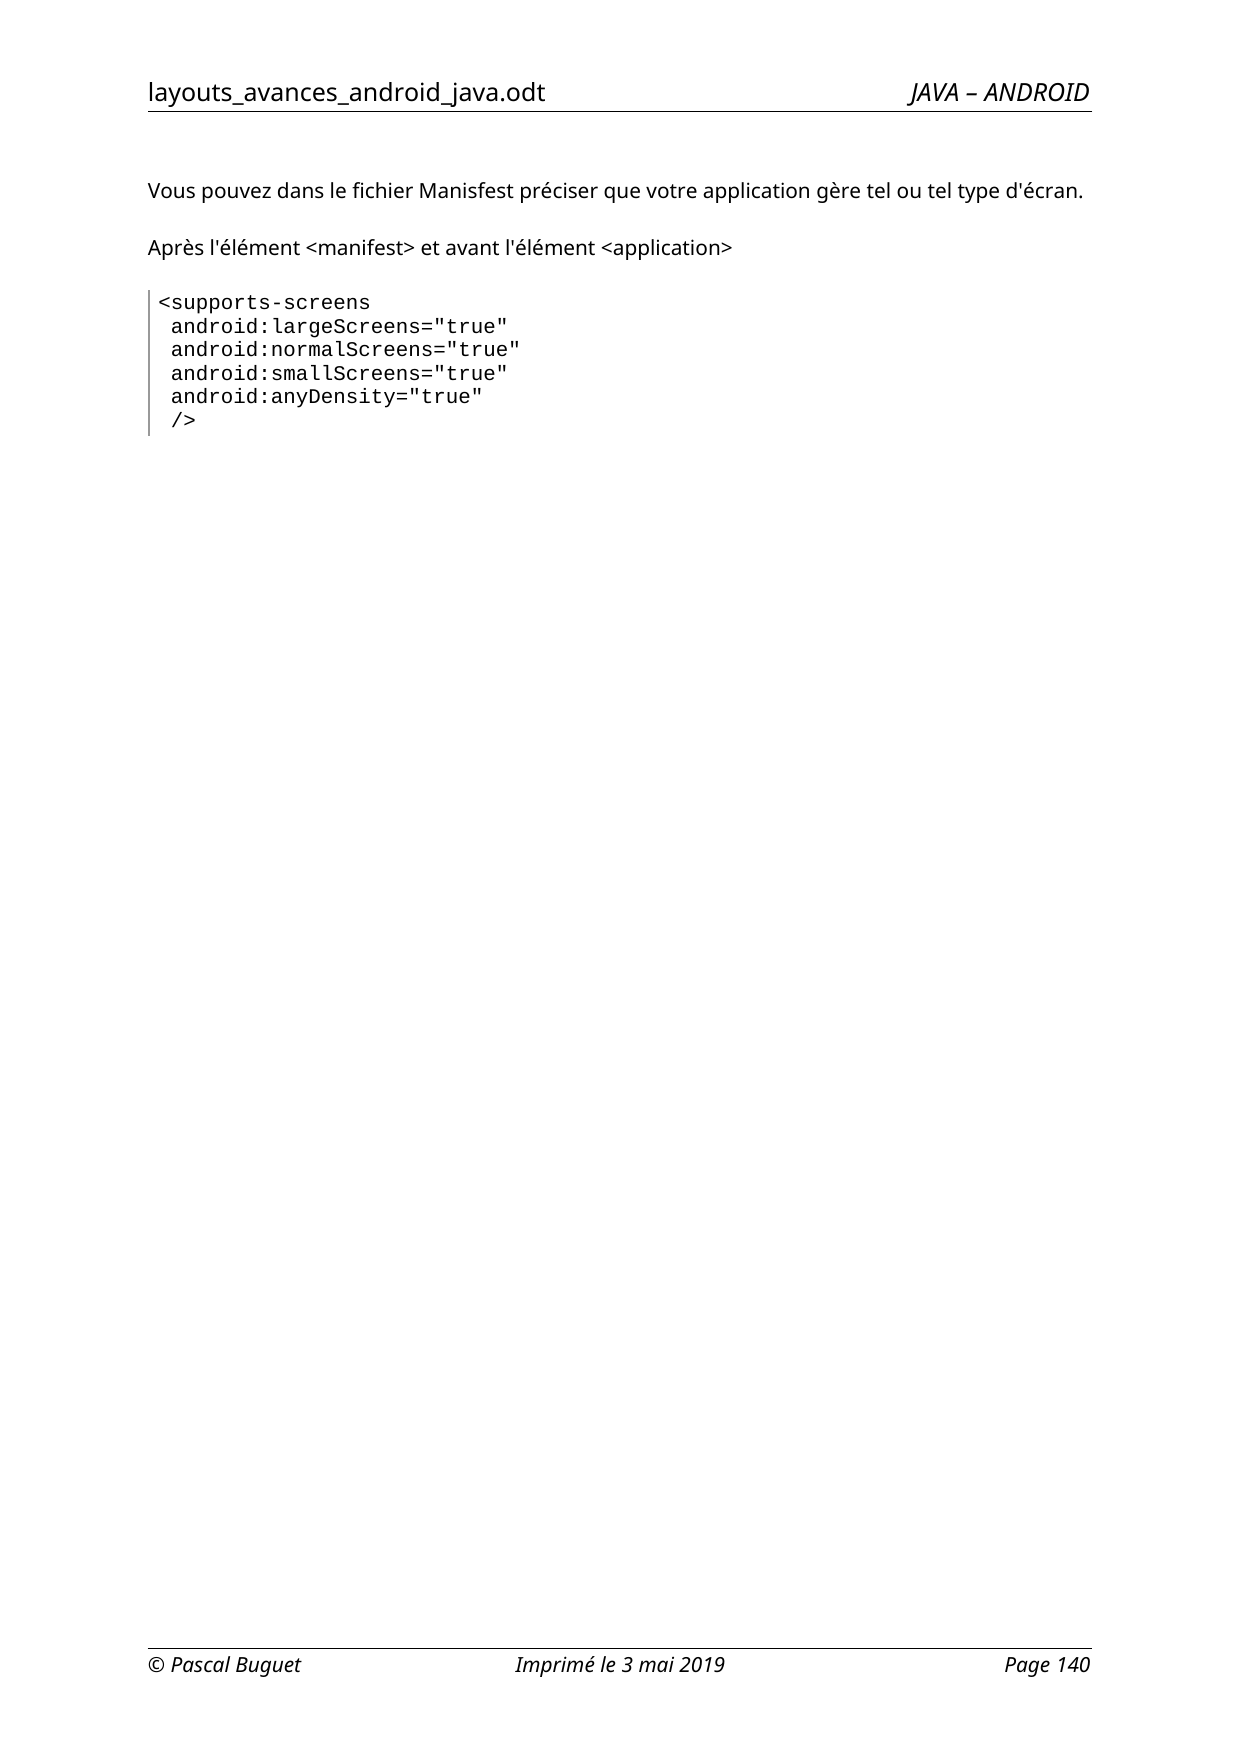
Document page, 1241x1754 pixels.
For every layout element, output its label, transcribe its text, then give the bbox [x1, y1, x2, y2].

text <supports-screens [150, 290, 1092, 316]
text android:anyDensity="true" [150, 387, 1092, 410]
text Après l'élément <manifest> et avant l'élément <application> [148, 233, 1092, 261]
text android:smallScreens="true" [150, 363, 1092, 387]
text /> [150, 410, 1092, 436]
text android:largeScreens="true" [150, 316, 1092, 339]
text Vous pouvez dans le fichier Manisfest préciser que votre application gère tel ou tel type d'écran. [148, 176, 1092, 204]
text android:normalScreens="true" [150, 339, 1092, 363]
